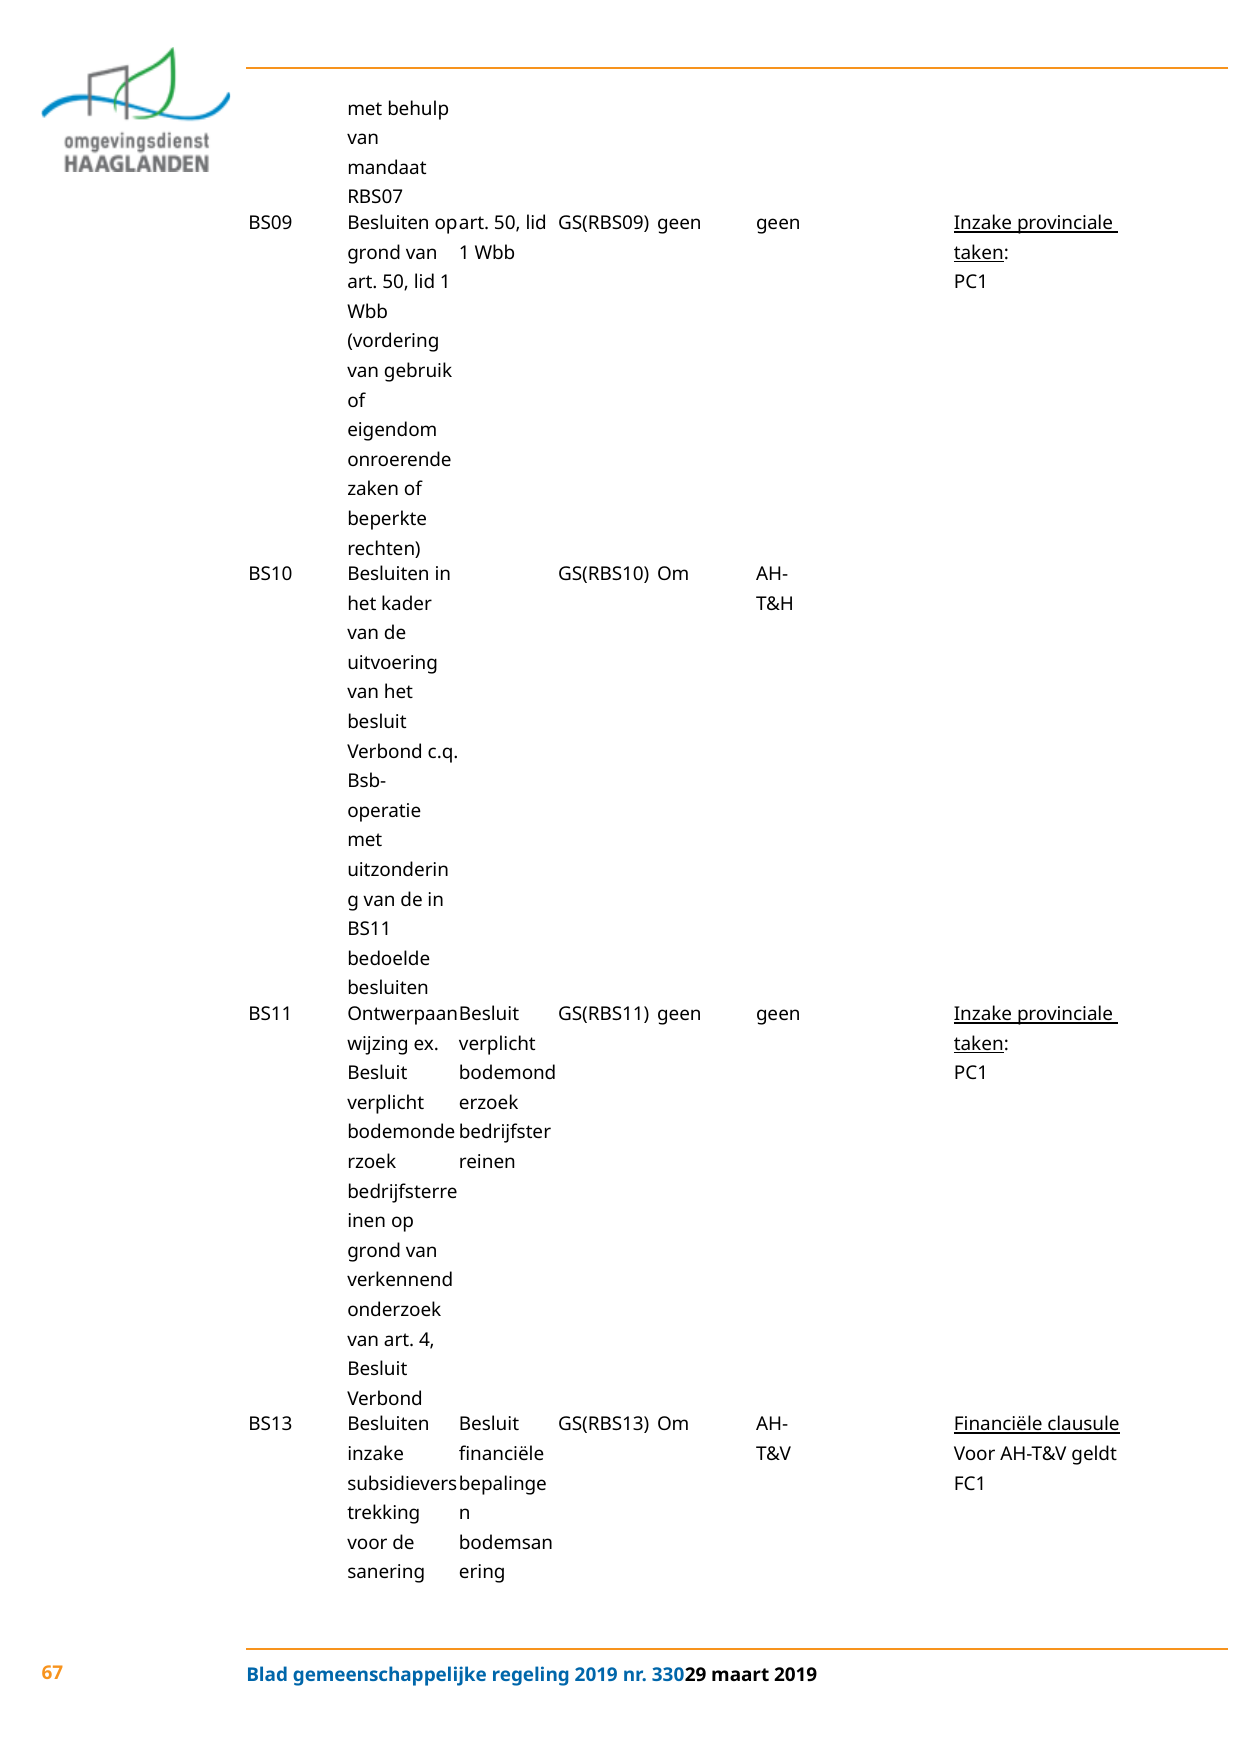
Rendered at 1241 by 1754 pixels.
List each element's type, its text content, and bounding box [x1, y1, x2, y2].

table_cell geen [756, 1000, 855, 1411]
table_cell [855, 1000, 954, 1411]
table_cell AH- T&H [756, 560, 855, 1000]
table_cell Inzake provinciale taken: PC1 [954, 1000, 1152, 1411]
table_cell [459, 95, 558, 209]
table_cell geen [657, 209, 756, 560]
table_cell [558, 95, 657, 209]
table_cell geen [657, 1000, 756, 1411]
table_cell BS10 [248, 560, 347, 1000]
table_cell GS(RBS11) [558, 1000, 657, 1411]
table_cell BS09 [248, 209, 347, 560]
table_cell [756, 95, 954, 209]
table_cell [954, 95, 1152, 209]
table_cell [855, 560, 954, 1000]
table_cell Besluit verplicht bodemonderzoek bedrijfsterreinen [459, 1000, 558, 1411]
table_cell Om [657, 560, 756, 1000]
table_cell [657, 95, 756, 209]
table_cell Besluiten inzake subsidieverstrekking voor de sanering [347, 1411, 459, 1584]
table_cell Om [657, 1411, 756, 1584]
table_cell art. 50, lid 1 Wbb [459, 209, 558, 560]
table_cell [248, 95, 347, 209]
table_cell AH- T&V [756, 1411, 855, 1584]
table_cell [855, 1411, 954, 1584]
table_cell GS(RBS10) [558, 560, 657, 1000]
table_cell BS11 [248, 1000, 347, 1411]
table_cell Financiële clausule Voor AH-T&V geldt FC1 [954, 1411, 1152, 1584]
table_cell [954, 560, 1152, 1000]
table_cell GS(RBS09) [558, 209, 657, 560]
table_cell Besluiten in het kader van de uitvoering van het besluit Verbond c.q. Bsb-operatie met uitzondering van de in BS11 bedoelde besluiten [347, 560, 459, 1000]
table_cell Ontwerpaanwijzing ex. Besluit verplicht bodemonderzoek bedrijfsterreinen op grond van verkennend onderzoek van art. 4, Besluit Verbond [347, 1000, 459, 1411]
table_cell Besluiten op grond van art. 50, lid 1 Wbb (vordering van gebruik of eigendom onroerende zaken of beperkte rechten) [347, 209, 459, 560]
table_cell BS13 [248, 1411, 347, 1584]
table_cell [855, 209, 954, 560]
table_cell Besluit financiële bepalingen bodemsanering [459, 1411, 558, 1584]
picture [41, 47, 231, 172]
table_cell geen [756, 209, 855, 560]
table_cell Inzake provinciale taken: PC1 [954, 209, 1152, 560]
table_cell GS(RBS13) [558, 1411, 657, 1584]
table_cell [459, 560, 558, 1000]
table_cell met behulp van mandaat RBS07 [347, 95, 459, 209]
